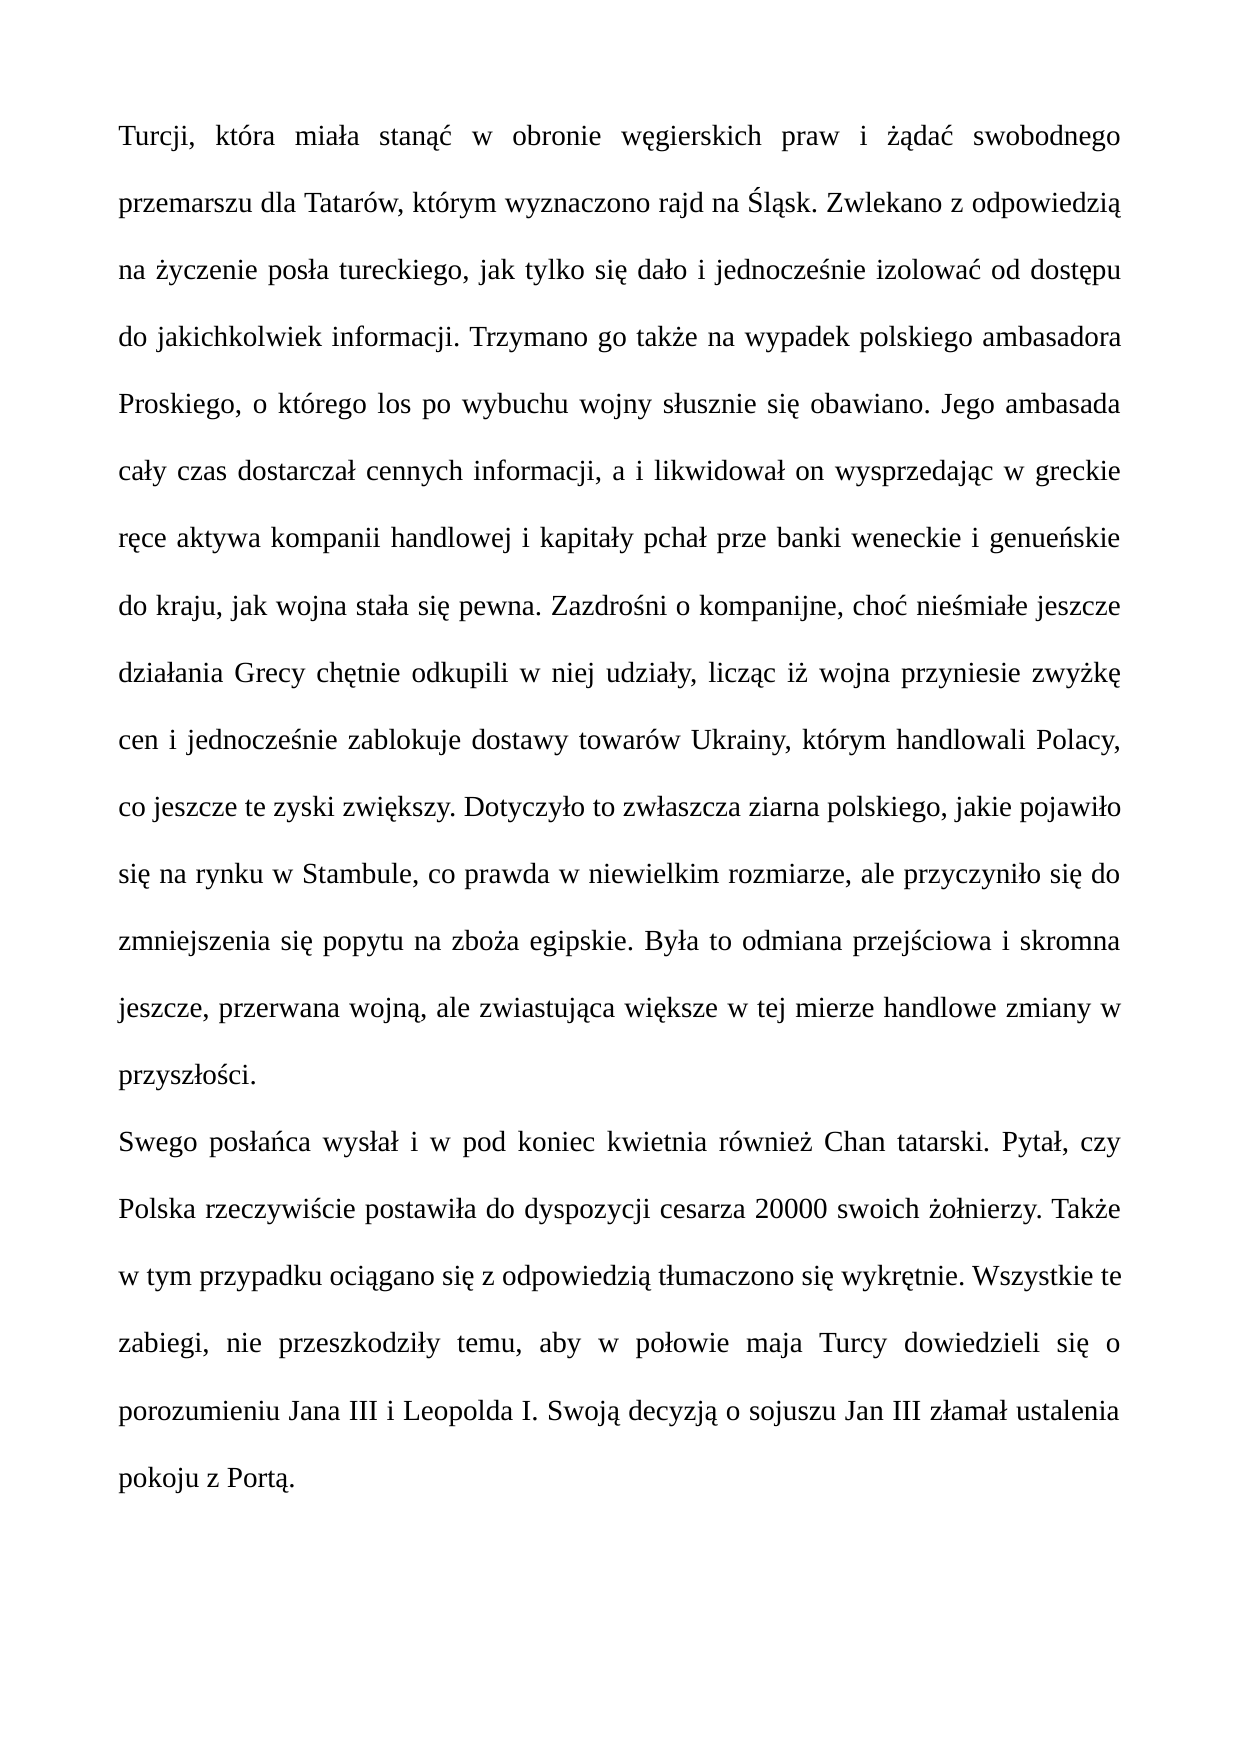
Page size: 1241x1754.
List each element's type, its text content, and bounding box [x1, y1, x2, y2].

text Turcji, która miała stanąć w obronie węgierskich praw i żądać swobodnego przemarszu dla Tatarów, którym wyznaczono rajd na Śląsk. Zwlekano z odpowiedzią na życzenie posła tureckiego, jak tylko się dało i jednocześnie izolować od dostępu do jakichkolwiek informacji. Trzymano go także na wypadek polskiego ambasadora Proskiego, o którego los po wybuchu wojny słusznie się obawiano. Jego ambasada cały czas dostarczał cennych informacji, a i likwidował on wysprzedając w greckie ręce aktywa kompanii handlowej i kapitały pchał prze banki weneckie i genueńskie do kraju, jak wojna stała się pewna. Zazdrośni o kompanijne, choć nieśmiałe jeszcze działania Grecy chętnie odkupili w niej udziały, licząc iż wojna przyniesie zwyżkę cen i jednocześnie zablokuje dostawy towarów Ukrainy, którym handlowali Polacy, co jeszcze te zyski zwiększy. Dotyczyło to zwłaszcza ziarna polskiego, jakie pojawiło się na rynku w Stambule, co prawda w niewielkim rozmiarze, ale przyczyniło się do zmniejszenia się popytu na zboża egipskie. Była to odmiana przejściowa i skromna jeszcze, przerwana wojną, ale zwiastująca większe w tej mierze handlowe zmiany w przyszłości. [118, 118, 1122, 1091]
text Swego posłańca wysłał i w pod koniec kwietnia również Chan tatarski. Pytał, czy Polska rzeczywiście postawiła do dyspozycji cesarza 20000 swoich żołnierzy. Także w tym przypadku ociągano się z odpowiedzią tłumaczono się wykrętnie. Wszystkie te zabiegi, nie przeszkodziły temu, aby w połowie maja Turcy dowiedzieli się o porozumieniu Jana III i Leopolda I. Swoją decyzją o sojuszu Jan III złamał ustalenia pokoju z Portą. [118, 1124, 1122, 1493]
